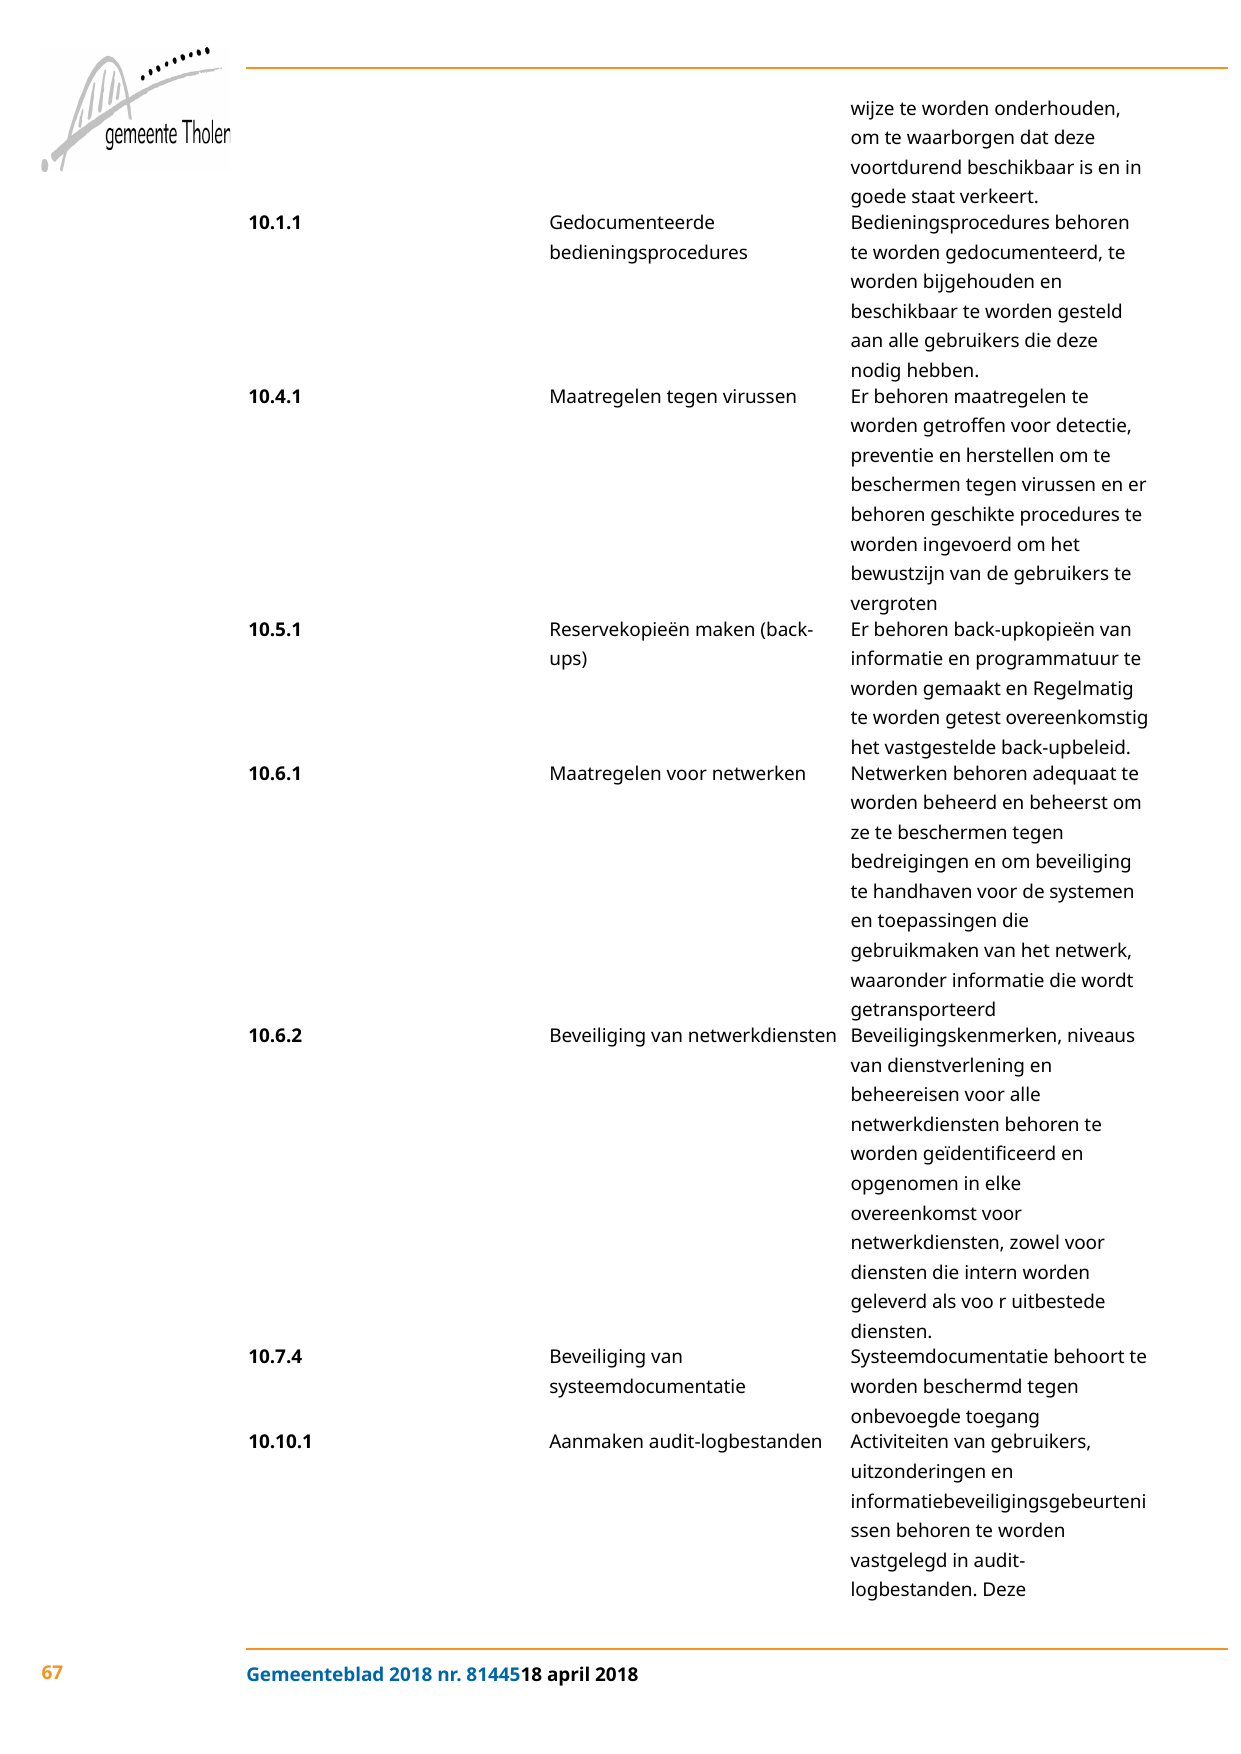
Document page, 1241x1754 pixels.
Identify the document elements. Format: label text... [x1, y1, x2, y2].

table_cell Activiteiten van gebruikers, uitzonderingen en informatiebeveiligingsgebeurtenissen behoren te worden vastgelegd in audit-logbestanden. Deze [850, 1429, 1152, 1602]
table_cell Beveiligingskenmerken, niveaus van dienstverlening en beheereisen voor alle netwerkdiensten behoren te worden geïdentificeerd en opgenomen in elke overeenkomst voor netwerkdiensten, zowel voor diensten die intern worden geleverd als voo r uitbestede diensten. [850, 1022, 1152, 1344]
table_cell Maatregelen tegen virussen [549, 383, 850, 616]
table_cell [549, 95, 850, 209]
table_cell 10.6.2 [248, 1022, 549, 1344]
table_cell Er behoren back-upkopieën van informatie en programmatuur te worden gemaakt en Regelmatig te worden getest overeenkomstig het vastgestelde back-upbeleid. [850, 616, 1152, 760]
table_cell Er behoren maatregelen te worden getroffen voor detectie, preventie en herstellen om te beschermen tegen virussen en er behoren geschikte procedures te worden ingevoerd om het bewustzijn van de gebruikers te vergroten [850, 383, 1152, 616]
table_cell 10.1.1 [248, 209, 549, 383]
table_cell 10.10.1 [248, 1429, 549, 1602]
table_cell Aanmaken audit-logbestanden [549, 1429, 850, 1602]
table_cell Maatregelen voor netwerken [549, 760, 850, 1022]
table_cell Beveiliging van netwerkdiensten [549, 1022, 850, 1344]
table_cell wijze te worden onderhouden, om te waarborgen dat deze voortdurend beschikbaar is en in goede staat verkeert. [850, 95, 1152, 209]
table_cell 10.6.1 [248, 760, 549, 1022]
table_cell Gedocumenteerde bedieningsprocedures [549, 209, 850, 383]
table_cell Reservekopieën maken (back-ups) [549, 616, 850, 760]
table_cell 10.7.4 [248, 1344, 549, 1429]
table_cell Netwerken behoren adequaat te worden beheerd en beheerst om ze te beschermen tegen bedreigingen en om beveiliging te handhaven voor de systemen en toepassingen die gebruikmaken van het netwerk, waaronder informatie die wordt getransporteerd [850, 760, 1152, 1022]
table_cell Systeemdocumentatie behoort te worden beschermd tegen onbevoegde toegang [850, 1344, 1152, 1429]
table_cell [248, 95, 549, 209]
table_cell Beveiliging van systeemdocumentatie [549, 1344, 850, 1429]
picture [41, 47, 231, 172]
table_cell Bedieningsprocedures behoren te worden gedocumenteerd, te worden bijgehouden en beschikbaar te worden gesteld aan alle gebruikers die deze nodig hebben. [850, 209, 1152, 383]
table_cell 10.5.1 [248, 616, 549, 760]
table_cell 10.4.1 [248, 383, 549, 616]
